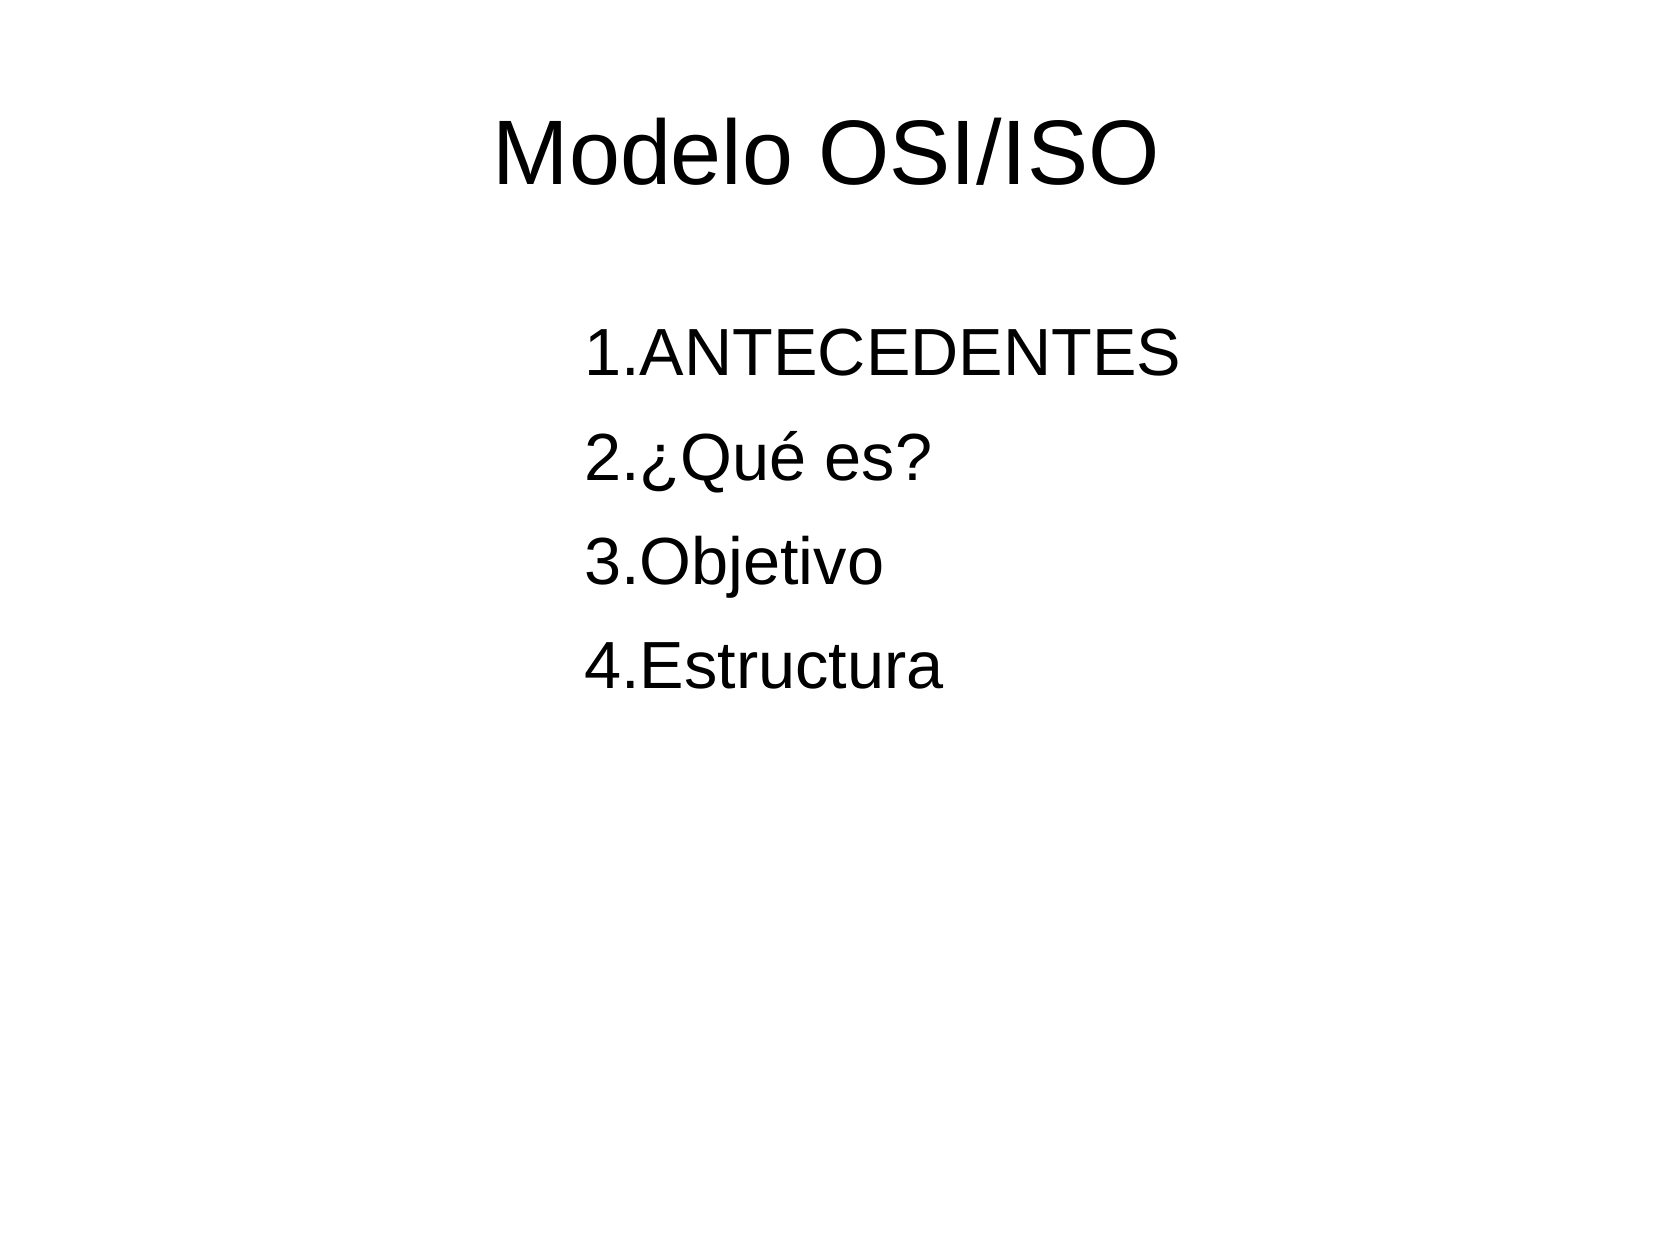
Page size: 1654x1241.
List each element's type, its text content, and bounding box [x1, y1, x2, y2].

title Modelo OSI/ISO [82, 49, 1571, 257]
list ANTECEDENTES ¿Qué es? Objetivo Estructura [566, 315, 1501, 1087]
